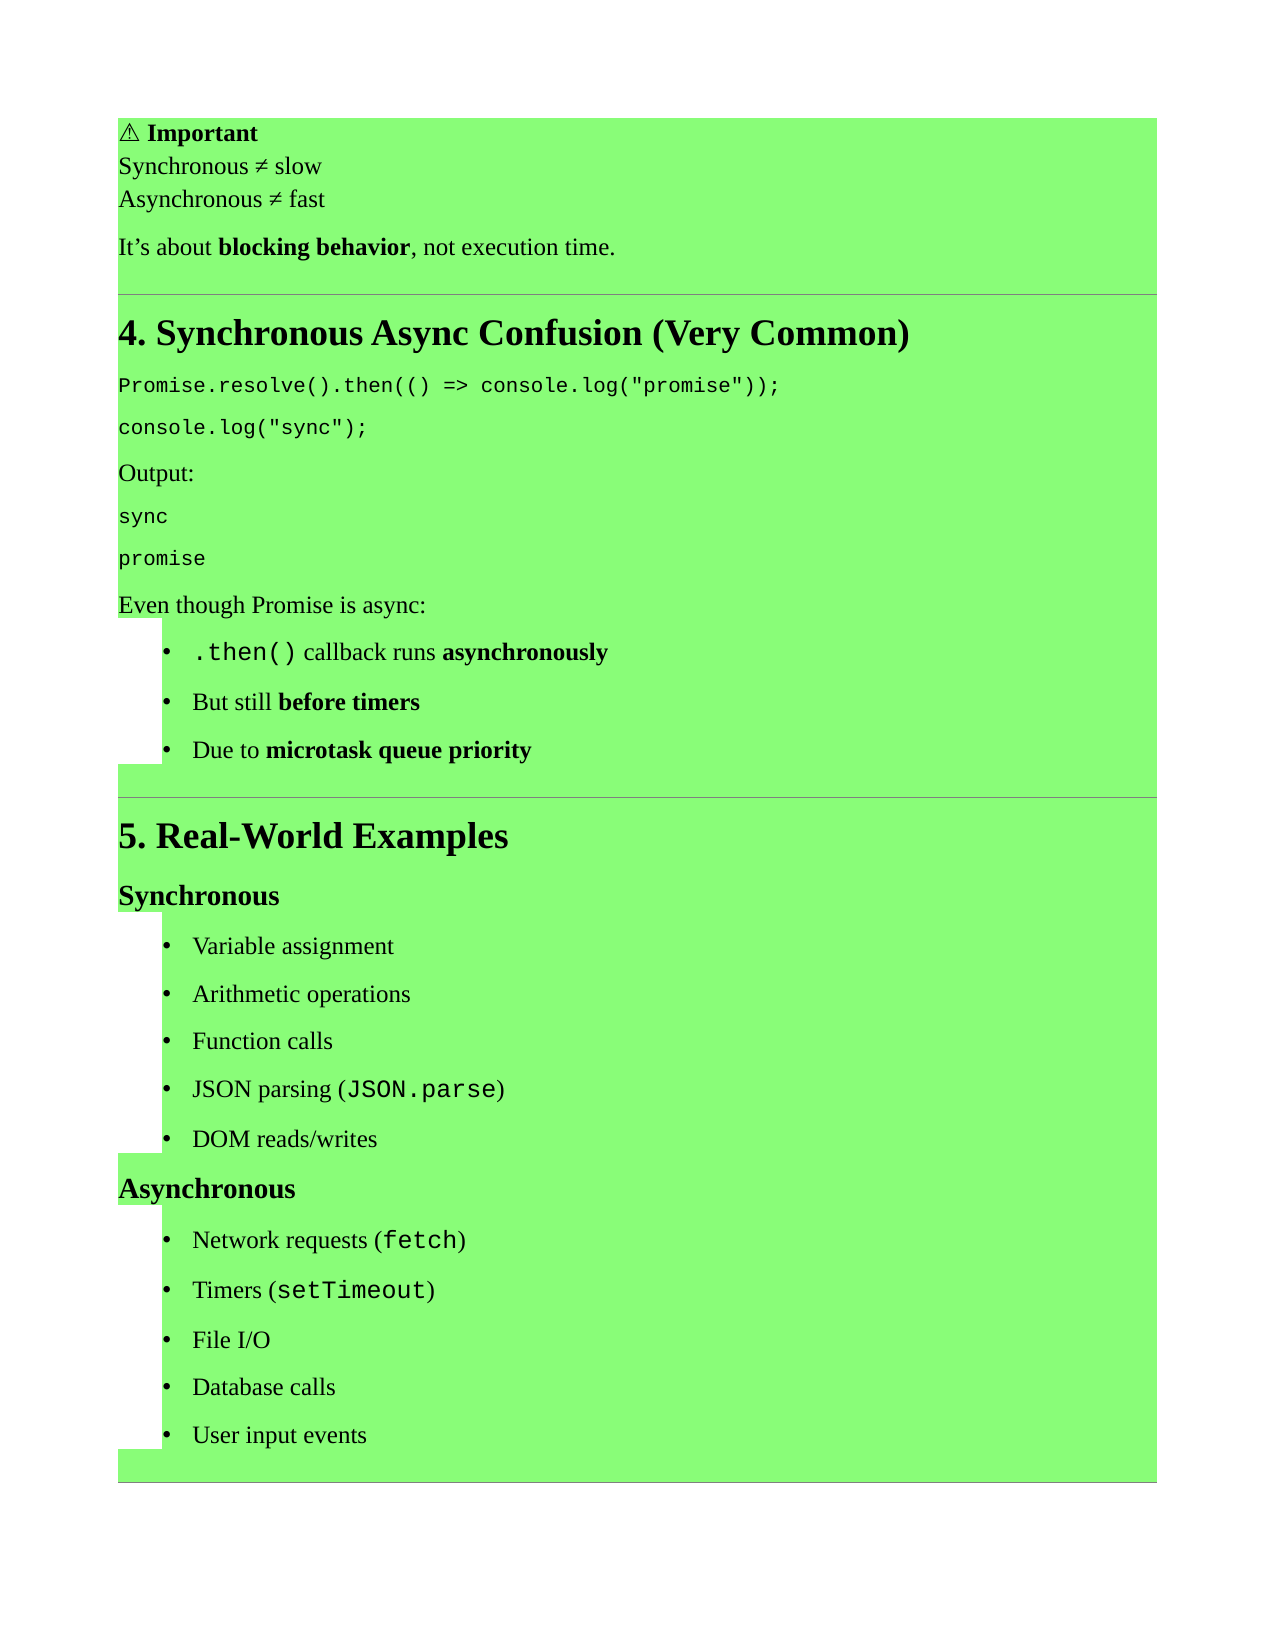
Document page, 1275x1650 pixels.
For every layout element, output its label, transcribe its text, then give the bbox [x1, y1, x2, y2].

text console.log("sync"); [118, 417, 1157, 440]
list DOM reads/writes [162, 1124, 1157, 1153]
subtitle 4. Synchronous Async Confusion (Very Common) [118, 311, 1157, 354]
list Function calls [162, 1026, 1157, 1055]
list But still before timers [162, 687, 1157, 716]
list Due to microtask queue priority [162, 735, 1157, 764]
list Database calls [162, 1372, 1157, 1401]
text sync [118, 506, 1157, 530]
list JSON parsing (JSON.parse) [162, 1074, 1157, 1105]
text It’s about blocking behavior, not execution time. [118, 232, 1157, 261]
text Output: [118, 458, 1157, 487]
text ⚠ Important Synchronous ≠ slow Asynchronous ≠ fast [118, 118, 1157, 213]
text promise [118, 548, 1157, 572]
subtitle Asynchronous [118, 1172, 1157, 1205]
text Promise.resolve().then(() => console.log("promise")); [118, 375, 1157, 399]
list Network requests (fetch) [162, 1225, 1157, 1256]
list User input events [162, 1420, 1157, 1449]
subtitle 5. Real-World Examples [118, 814, 1157, 857]
subtitle Synchronous [118, 878, 1157, 912]
list .then() callback runs asynchronously [162, 637, 1157, 668]
list Timers (setTimeout) [162, 1275, 1157, 1306]
list File I/O [162, 1325, 1157, 1353]
text Even though Promise is async: [118, 590, 1157, 618]
list Variable assignment [162, 931, 1157, 960]
list Arithmetic operations [162, 979, 1157, 1008]
